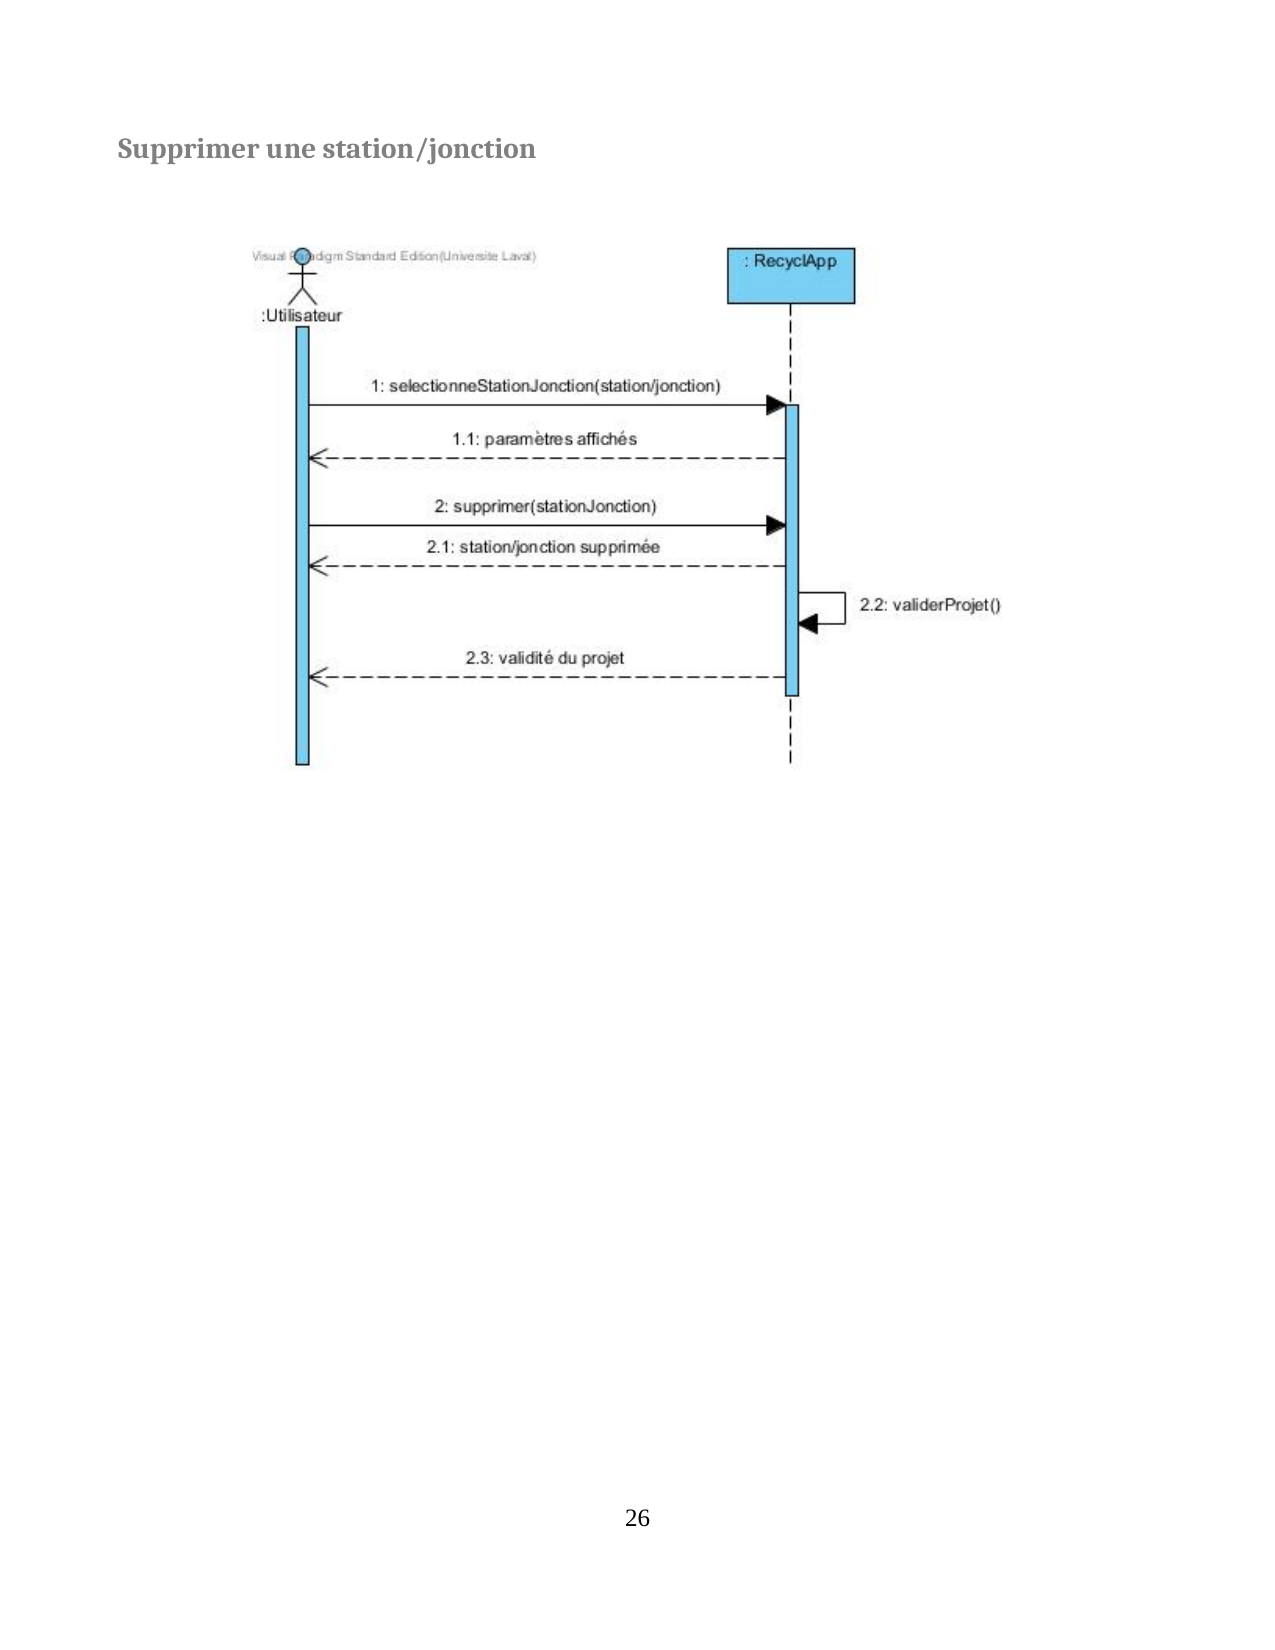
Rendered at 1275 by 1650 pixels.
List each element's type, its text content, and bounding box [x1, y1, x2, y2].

subtitle Supprimer une station/jonction [118, 133, 1157, 166]
picture [252, 245, 1023, 772]
